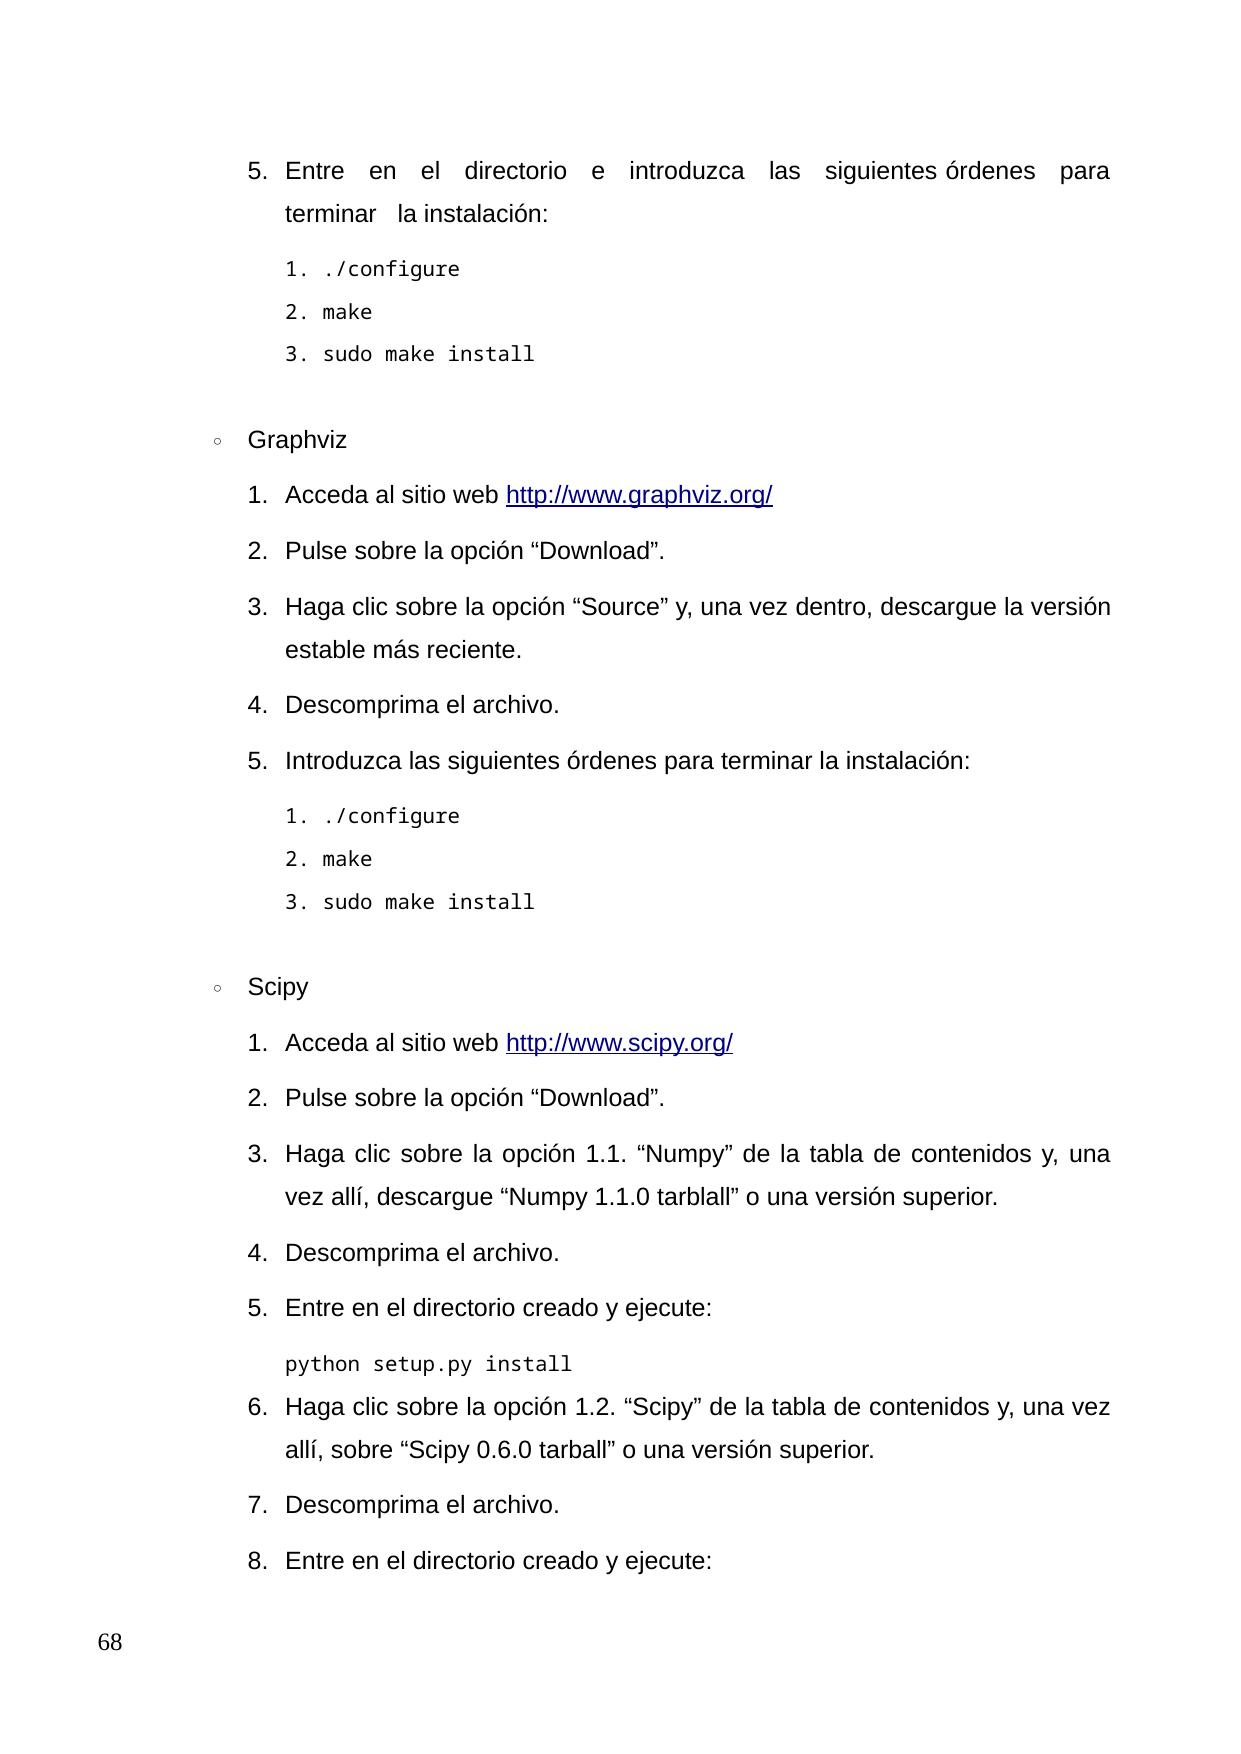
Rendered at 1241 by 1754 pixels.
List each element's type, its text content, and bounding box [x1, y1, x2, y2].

list sudo make install [285, 887, 1113, 915]
list Scipy [210, 972, 1113, 1001]
list Descomprima el archivo. [247, 1490, 1113, 1519]
list Graphviz [210, 425, 1113, 453]
list Haga clic sobre la opción 1.2. “Scipy” de la tabla de contenidos y, una vez allí, sobre “Scipy 0.6.0 tarball” o una versión superior. [247, 1392, 1113, 1463]
list make [285, 297, 1113, 325]
list Acceda al sitio web http://www.scipy.org/ [247, 1028, 1113, 1056]
list Haga clic sobre la opción “Source” y, una vez dentro, descargue la versión estable más reciente. [247, 592, 1113, 663]
list Acceda al sitio web http://www.graphviz.org/ [247, 480, 1113, 509]
list make [285, 844, 1113, 873]
list Pulse sobre la opción “Download”. [247, 1083, 1113, 1112]
list ./configure [285, 802, 1113, 830]
list Introduzca las siguientes órdenes para terminar la instalación: [247, 746, 1113, 775]
list sudo make install [285, 339, 1113, 368]
list python setup.py install [247, 1349, 1113, 1377]
list Entre en el directorio creado y ejecute: [247, 1293, 1113, 1322]
list Entre en el directorio creado y ejecute: [247, 1546, 1113, 1575]
list Entre en el directorio e introduzca las siguientes órdenes para terminar la instalación: [247, 156, 1113, 227]
list Haga clic sobre la opción 1.1. “Numpy” de la tabla de contenidos y, una vez allí, descargue “Numpy 1.1.0 tarblall” o una versión superior. [247, 1139, 1113, 1211]
list Pulse sobre la opción “Download”. [247, 536, 1113, 565]
list Descomprima el archivo. [247, 690, 1113, 719]
list ./configure [285, 254, 1113, 283]
list Descomprima el archivo. [247, 1238, 1113, 1266]
